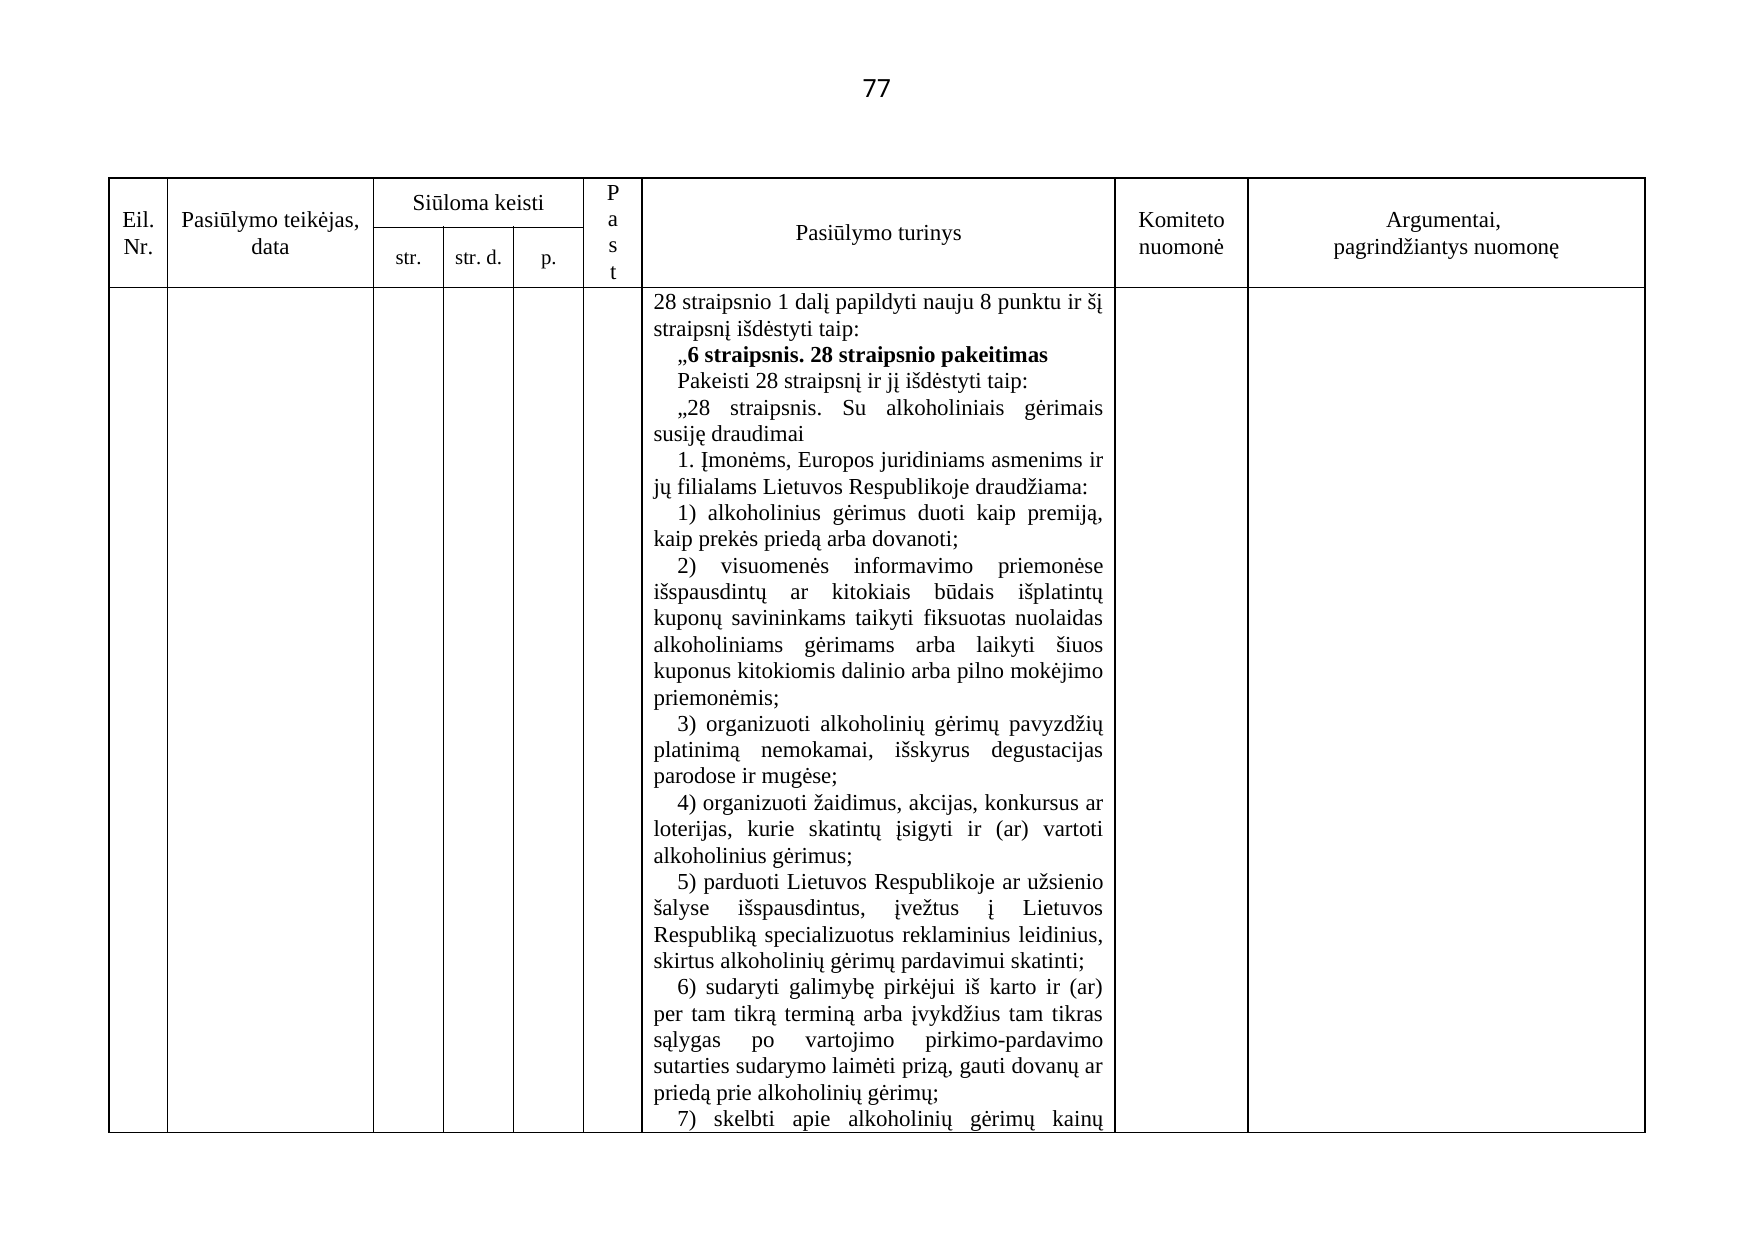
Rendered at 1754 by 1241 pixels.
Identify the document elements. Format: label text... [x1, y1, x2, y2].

table_header Pasiūlymo teikėjas, data [168, 179, 373, 287]
table_cell [1116, 288, 1247, 1132]
table_cell 28 straipsnio 1 dalį papildyti nauju 8 punktu ir šį straipsnį išdėstyti taip: „6 straipsnis. 28 straipsnio pakeitimas Pakeisti 28 straipsnį ir jį išdėstyti taip: „28 straipsnis. Su alkoholiniais gėrimais susiję draudimai 1. Įmonėms, Europos juridiniams asmenims ir jų filialams Lietuvos Respublikoje draudžiama: 1) alkoholinius gėrimus duoti kaip premiją, kaip prekės priedą arba dovanoti; 2) visuomenės informavimo priemonėse išspausdintų ar kitokiais būdais išplatintų kuponų savininkams taikyti fiksuotas nuolaidas alkoholiniams gėrimams arba laikyti šiuos kuponus kitokiomis dalinio arba pilno mokėjimo priemonėmis; 3) organizuoti alkoholinių gėrimų pavyzdžių platinimą nemokamai, išskyrus degustacijas parodose ir mugėse; 4) organizuoti žaidimus, akcijas, konkursus ar loterijas, kurie skatintų įsigyti ir (ar) vartoti alkoholinius gėrimus; 5) parduoti Lietuvos Respublikoje ar užsienio šalyse išspausdintus, įvežtus į Lietuvos Respubliką specializuotus reklaminius leidinius, skirtus alkoholinių gėrimų pardavimui skatinti; 6) sudaryti galimybę pirkėjui iš karto ir (ar) per tam tikrą terminą arba įvykdžius tam tikras sąlygas po vartojimo pirkimo-pardavimo sutarties sudarymo laimėti prizą, gauti dovanų ar priedą prie alkoholinių gėrimų; 7) skelbti apie alkoholinių gėrimų kainų [643, 288, 1114, 1132]
table_cell [444, 288, 513, 1132]
table_header Komiteto nuomonė [1116, 179, 1247, 287]
table_cell [1249, 288, 1644, 1132]
table_cell p. [514, 228, 583, 287]
table_cell [168, 288, 373, 1132]
table_header Eil. Nr. [110, 179, 167, 287]
table_cell [110, 288, 167, 1132]
table_header Pasiūlymo turinys [643, 179, 1114, 287]
table_header Siūloma keisti [374, 179, 583, 226]
table_header Pastabos [584, 179, 641, 287]
table_cell str. [374, 228, 443, 287]
table_cell [374, 288, 443, 1132]
table_cell str. d. [444, 228, 513, 287]
table_cell [514, 288, 583, 1132]
table_header Argumentai, pagrindžiantys nuomonę [1249, 179, 1644, 287]
table_cell [584, 288, 641, 1132]
